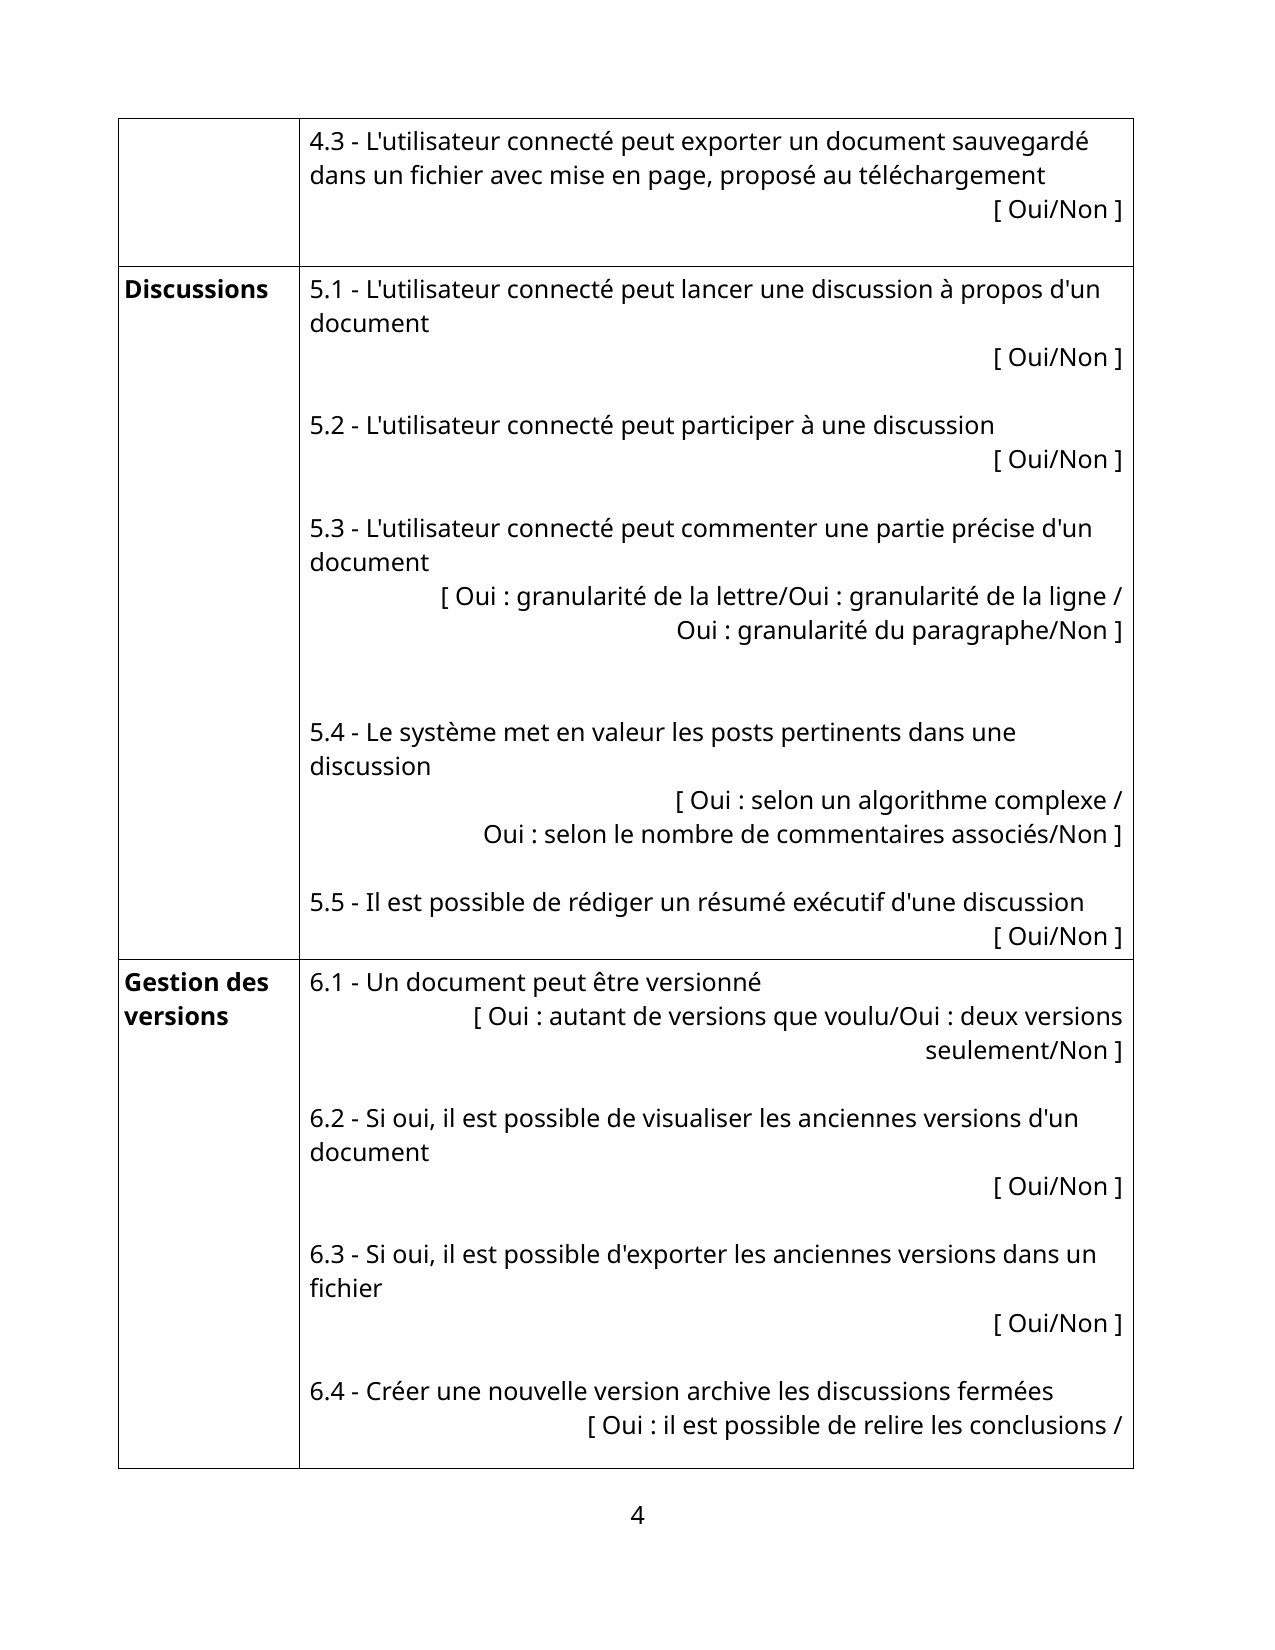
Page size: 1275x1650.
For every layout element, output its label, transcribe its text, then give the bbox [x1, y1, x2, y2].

table_cell [119, 119, 299, 266]
table_cell 6.1 - Un document peut être versionné [ Oui : autant de versions que voulu/Oui : deux versions seulement/Non ] 6.2 - Si oui, il est possible de visualiser les anciennes versions d'un document [ Oui/Non ] 6.3 - Si oui, il est possible d'exporter les anciennes versions dans un fichier [ Oui/Non ] 6.4 - Créer une nouvelle version archive les discussions fermées [ Oui : il est possible de relire les conclusions / [300, 960, 1133, 1468]
table_cell Gestion des versions [119, 960, 299, 1468]
table_cell 4.3 - L'utilisateur connecté peut exporter un document sauvegardé dans un fichier avec mise en page, proposé au téléchargement [ Oui/Non ] [300, 119, 1133, 266]
table_cell Discussions [119, 267, 299, 959]
table_cell 5.1 - L'utilisateur connecté peut lancer une discussion à propos d'un document [ Oui/Non ] 5.2 - L'utilisateur connecté peut participer à une discussion [ Oui/Non ] 5.3 - L'utilisateur connecté peut commenter une partie précise d'un document [ Oui : granularité de la lettre/Oui : granularité de la ligne / Oui : granularité du paragraphe/Non ] 5.4 - Le système met en valeur les posts pertinents dans une discussion [ Oui : selon un algorithme complexe / Oui : selon le nombre de commentaires associés/Non ] 5.5 - Il est possible de rédiger un résumé exécutif d'une discussion [ Oui/Non ] [300, 267, 1133, 959]
